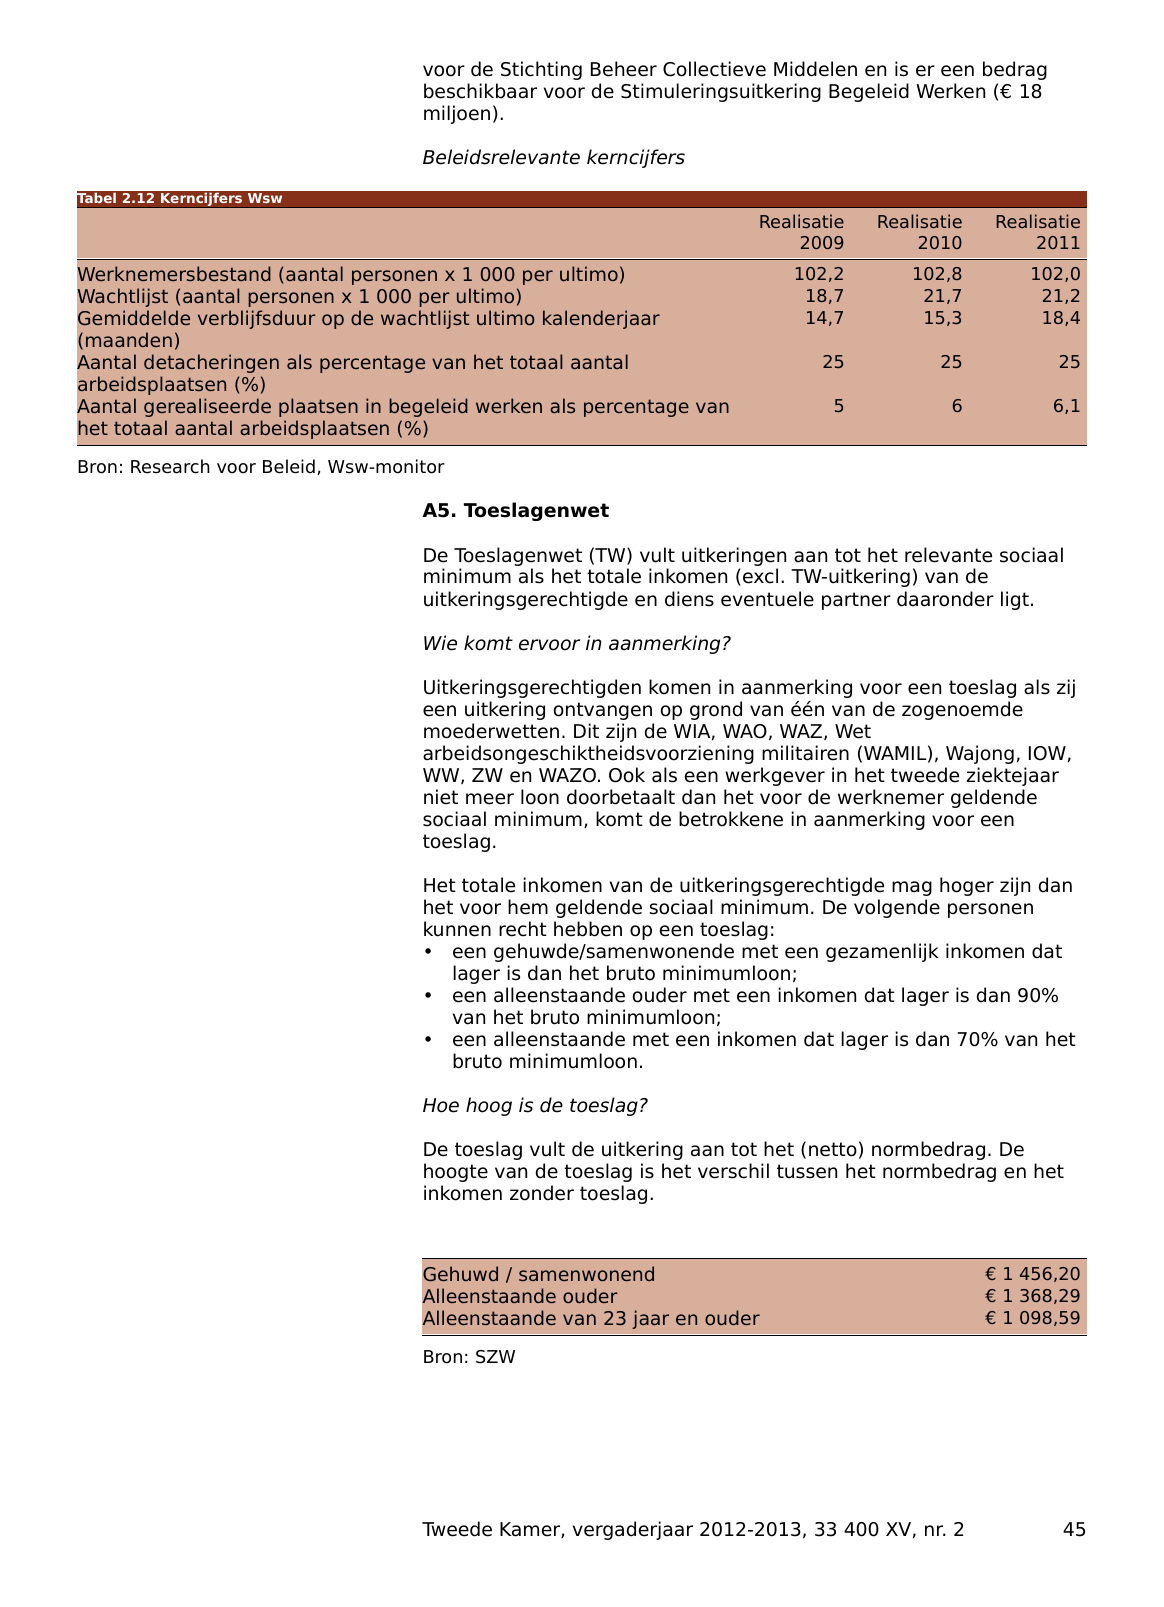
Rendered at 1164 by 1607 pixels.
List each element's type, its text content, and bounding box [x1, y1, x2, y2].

table_cell Realisatie 2009 [732, 208, 850, 258]
table_cell 6 [850, 396, 968, 445]
table_cell Realisatie 2010 [850, 208, 968, 258]
table_cell 5 [732, 396, 850, 445]
text De toeslag vult de uitkering aan tot het (netto) normbedrag. De hoogte van de toeslag is het verschil tussen het normbedrag en het inkomen zonder toeslag. [422, 1139, 1087, 1205]
table_cell 102,8 [850, 260, 968, 286]
table_cell Alleenstaande ouder [422, 1286, 968, 1308]
table_cell Bron: Research voor Beleid, Wsw-monitor [77, 446, 1087, 478]
table_cell Gemiddelde verblijfsduur op de wachtlijst ultimo kalenderjaar (maanden) [77, 308, 732, 352]
text Het totale inkomen van de uitkeringsgerechtigde mag hoger zijn dan het voor hem geldende sociaal minimum. De volgende personen kunnen recht hebben op een toeslag: [422, 875, 1087, 941]
text • een alleenstaande met een inkomen dat lager is dan 70% van het bruto minimumloon. [422, 1029, 1087, 1073]
text • een gehuwde/samenwonende met een gezamenlijk inkomen dat lager is dan het bruto minimumloon; [422, 941, 1087, 985]
table_cell 25 [969, 352, 1087, 396]
text • een alleenstaande ouder met een inkomen dat lager is dan 90% van het bruto minimumloon; [422, 985, 1087, 1029]
table_cell 102,2 [732, 260, 850, 286]
table_cell Alleenstaande van 23 jaar en ouder [422, 1308, 968, 1334]
subtitle Wie komt ervoor in aanmerking? [422, 633, 1087, 654]
table_header Tabel 2.12 Kerncijfers Wsw [77, 191, 1087, 207]
table_cell Aantal gerealiseerde plaatsen in begeleid werken als percentage van het totaal aantal arbeidsplaatsen (%) [77, 396, 732, 445]
table_cell € 1 368,29 [969, 1286, 1087, 1308]
table_cell 18,4 [969, 308, 1087, 352]
table_cell 102,0 [969, 260, 1087, 286]
table_cell 25 [850, 352, 968, 396]
table_cell € 1 098,59 [969, 1308, 1087, 1334]
text De Toeslagenwet (TW) vult uitkeringen aan tot het relevante sociaal minimum als het totale inkomen (excl. TW-uitkering) van de uitkeringsgerechtigde en diens eventuele partner daaronder ligt. [422, 544, 1087, 610]
subtitle Beleidsrelevante kerncijfers [422, 147, 1087, 169]
table_cell 21,7 [850, 286, 968, 308]
table_cell Werknemersbestand (aantal personen x 1 000 per ultimo) [77, 260, 732, 286]
table_cell 21,2 [969, 286, 1087, 308]
table_cell Bron: SZW [422, 1336, 1087, 1368]
subtitle A5. Toeslagenwet [422, 500, 1087, 522]
table_cell Aantal detacheringen als percentage van het totaal aantal arbeidsplaatsen (%) [77, 352, 732, 396]
text voor de Stichting Beheer Collectieve Middelen en is er een bedrag beschikbaar voor de Stimuleringsuitkering Begeleid Werken (€ 18 miljoen). [422, 59, 1087, 125]
table_cell 18,7 [732, 286, 850, 308]
table_cell 14,7 [732, 308, 850, 352]
table_cell 25 [732, 352, 850, 396]
table_cell Gehuwd / samenwonend [422, 1259, 968, 1286]
table_cell [77, 208, 732, 258]
text Uitkeringsgerechtigden komen in aanmerking voor een toeslag als zij een uitkering ontvangen op grond van één van de zogenoemde moederwetten. Dit zijn de WIA, WAO, WAZ, Wet arbeidsongeschiktheidsvoorziening militairen (WAMIL), Wajong, IOW, WW, ZW en WAZO. Ook als een werkgever in het tweede ziektejaar niet meer loon doorbetaalt dan het voor de werknemer geldende sociaal minimum, komt de betrokkene in aanmerking voor een toeslag. [422, 677, 1087, 853]
table_cell 6,1 [969, 396, 1087, 445]
table_cell Wachtlijst (aantal personen x 1 000 per ultimo) [77, 286, 732, 308]
subtitle Hoe hoog is de toeslag? [422, 1095, 1087, 1117]
table_cell Realisatie 2011 [969, 208, 1087, 258]
table_cell € 1 456,20 [969, 1259, 1087, 1286]
table_header Tabel 2.13 Normbedragen TW per 1 juli 2012 bruto per maand, exclusief vakantietoeslag [422, 1227, 1087, 1258]
table_cell 15,3 [850, 308, 968, 352]
